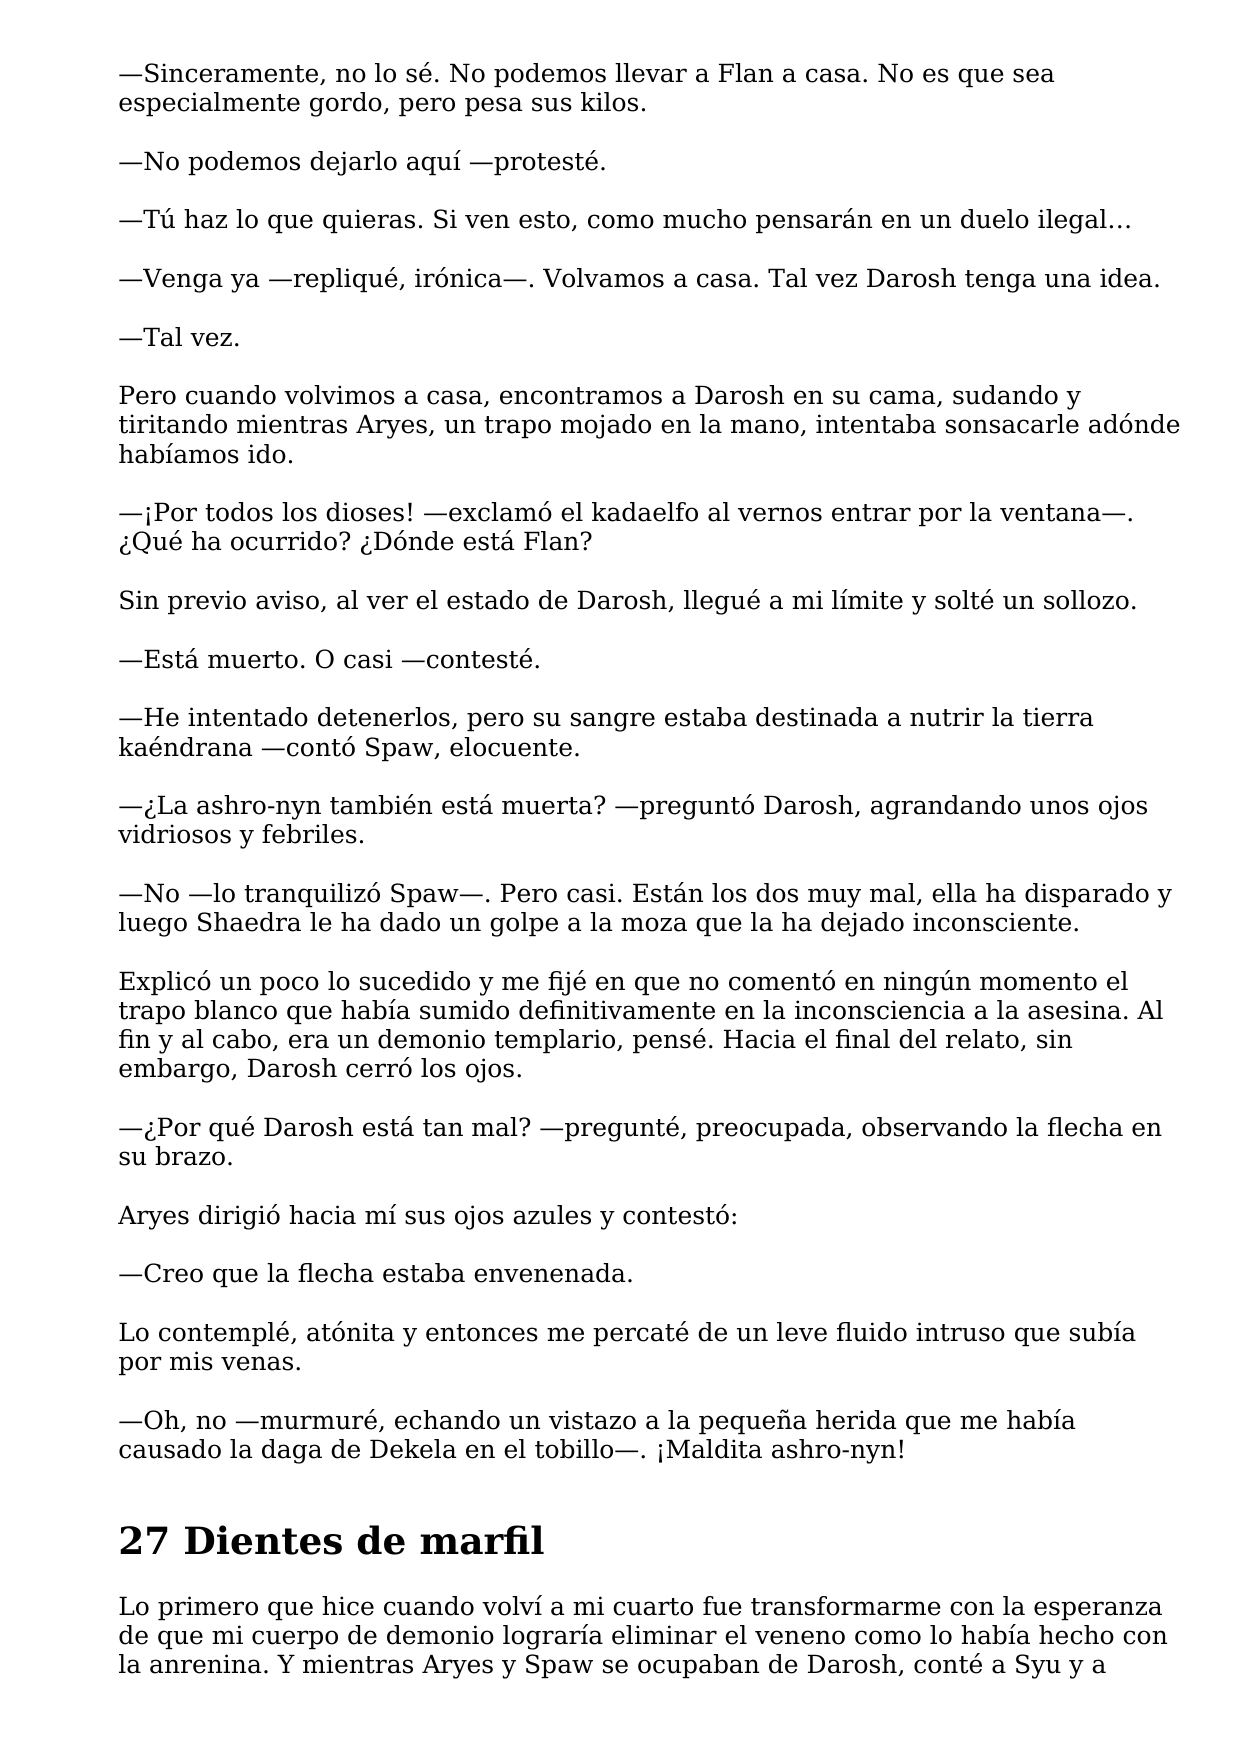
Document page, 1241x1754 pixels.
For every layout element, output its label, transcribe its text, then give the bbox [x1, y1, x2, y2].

text —No podemos dejarlo aquí —protesté. [118, 147, 1181, 176]
text Aryes dirigió hacia mí sus ojos azules y contestó: [118, 1201, 1181, 1230]
text Pero cuando volvimos a casa, encontramos a Darosh en su cama, sudando y tiritando mientras Aryes, un trapo mojado en la mano, intentaba sonsacarle adónde habíamos ido. [118, 381, 1181, 469]
text Sin previo aviso, al ver el estado de Darosh, llegué a mi límite y solté un sollozo. [118, 586, 1181, 615]
text —Está muerto. O casi —contesté. [118, 645, 1181, 674]
text —He intentado detenerlos, pero su sangre estaba destinada a nutrir la tierra kaéndrana —contó Spaw, elocuente. [118, 703, 1181, 762]
subtitle 27 Dientes de marfil [118, 1519, 1181, 1563]
text —¿La ashro-nyn también está muerta? —preguntó Darosh, agrandando unos ojos vidriosos y febriles. [118, 791, 1181, 850]
text —Oh, no —murmuré, echando un vistazo a la pequeña herida que me había causado la daga de Dekela en el tobillo—. ¡Maldita ashro-nyn! [118, 1406, 1181, 1464]
text —Sinceramente, no lo sé. No podemos llevar a Flan a casa. No es que sea especialmente gordo, pero pesa sus kilos. [118, 59, 1181, 117]
text —Creo que la flecha estaba envenenada. [118, 1259, 1181, 1289]
text —¿Por qué Darosh está tan mal? —pregunté, preocupada, observando la flecha en su brazo. [118, 1113, 1181, 1171]
text —Venga ya —repliqué, irónica—. Volvamos a casa. Tal vez Darosh tenga una idea. [118, 264, 1181, 293]
text —No —lo tranquilizó Spaw—. Pero casi. Están los dos muy mal, ella ha disparado y luego Shaedra le ha dado un golpe a la moza que la ha dejado inconsciente. [118, 879, 1181, 937]
text Lo contemplé, atónita y entonces me percaté de un leve fluido intruso que subía por mis venas. [118, 1318, 1181, 1377]
text Explicó un poco lo sucedido y me fijé en que no comentó en ningún momento el trapo blanco que había sumido definitivamente en la inconsciencia a la asesina. Al fin y al cabo, era un demonio templario, pensé. Hacia el final del relato, sin embargo, Darosh cerró los ojos. [118, 967, 1181, 1084]
text Lo primero que hice cuando volví a mi cuarto fue transformarme con la esperanza de que mi cuerpo de demonio lograría eliminar el veneno como lo había hecho con la anrenina. Y mientras Aryes y Spaw se ocupaban de Darosh, conté a Syu y a [118, 1592, 1181, 1680]
text —Tú haz lo que quieras. Si ven esto, como mucho pensarán en un duelo ilegal… [118, 206, 1181, 235]
text —¡Por todos los dioses! —exclamó el kadaelfo al vernos entrar por la ventana—. ¿Qué ha ocurrido? ¿Dónde está Flan? [118, 498, 1181, 557]
text —Tal vez. [118, 323, 1181, 352]
